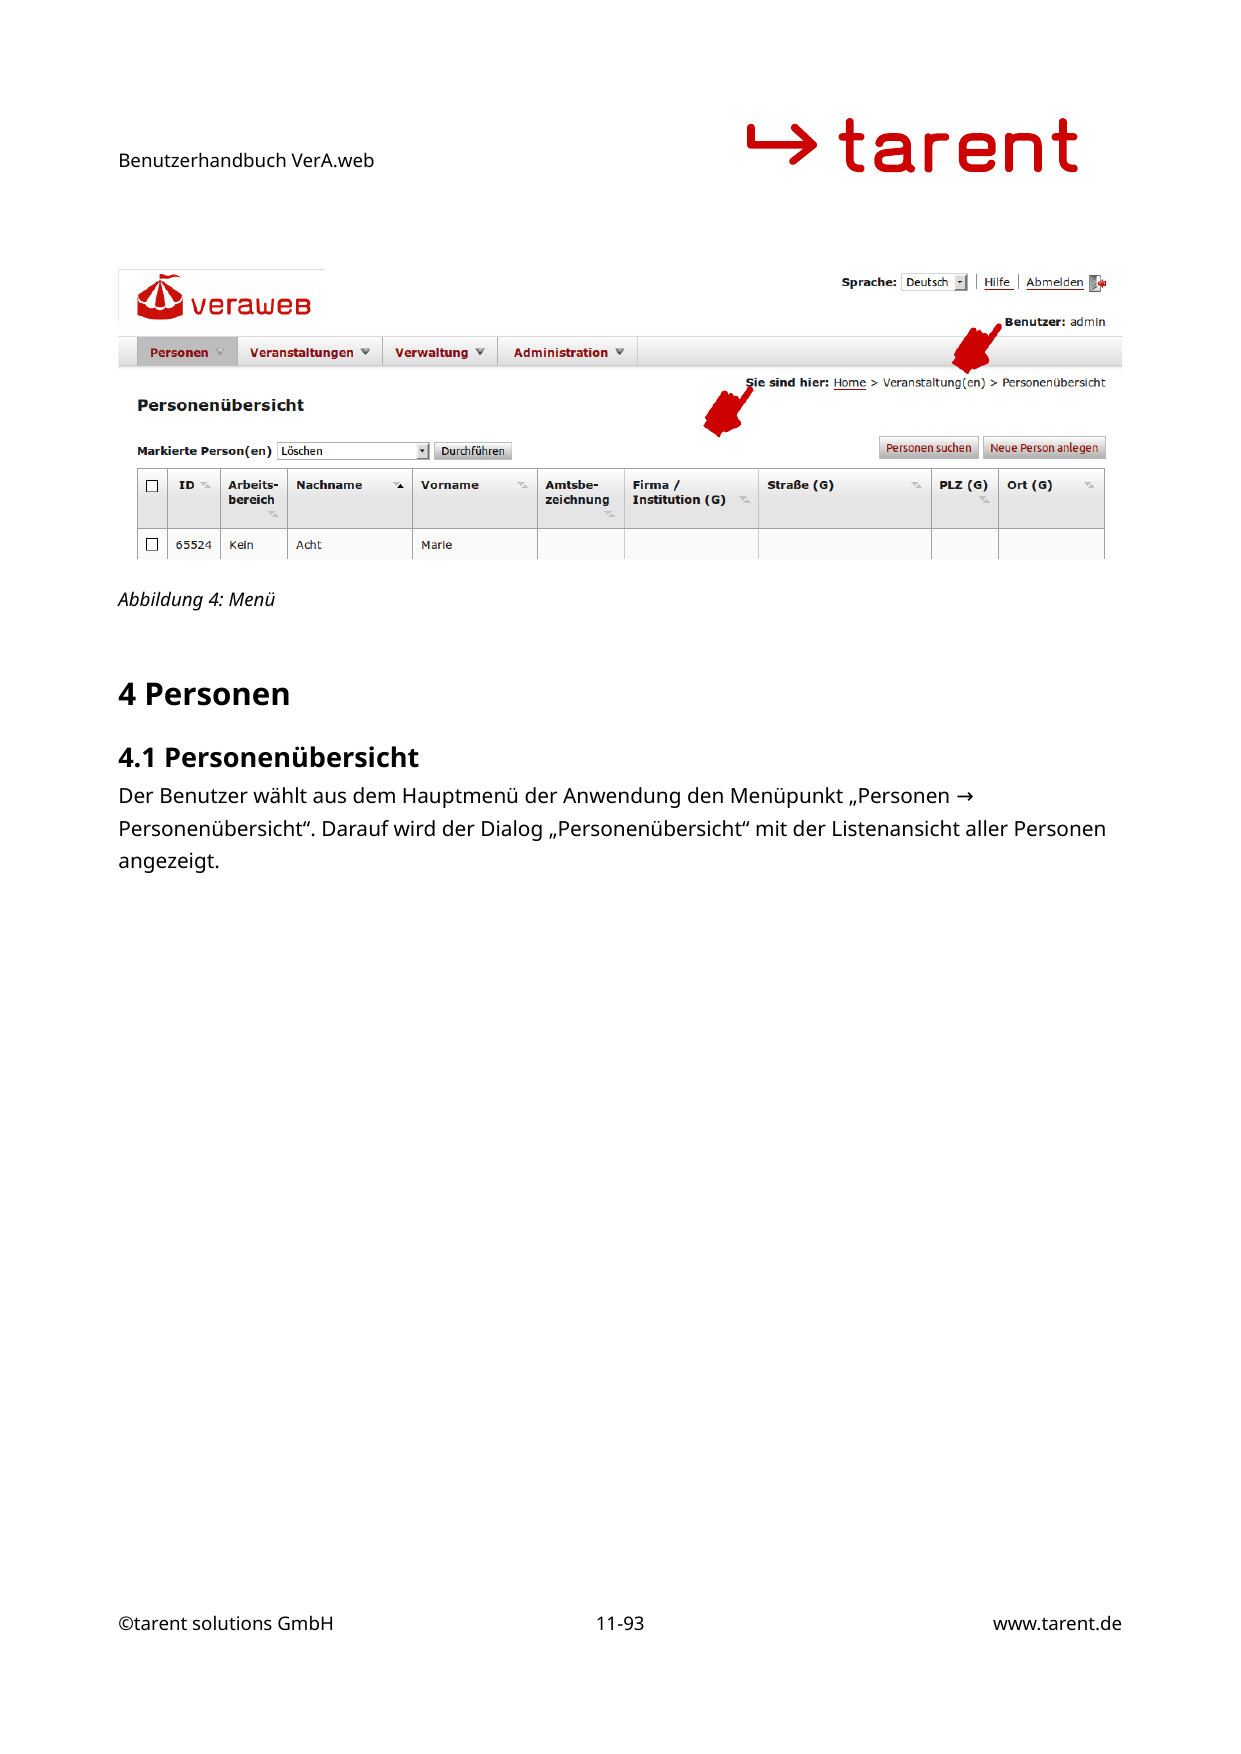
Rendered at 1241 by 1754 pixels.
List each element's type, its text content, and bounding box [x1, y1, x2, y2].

subtitle Personenübersicht [118, 739, 1122, 776]
text Abbildung 4: Menü [118, 559, 1122, 612]
text Der Benutzer wählt aus dem Hauptmenü der Anwendung den Menüpunkt „Personen → Personenübersicht“. Darauf wird der Dialog „Personenübersicht“ mit der Listenansicht aller Personen angezeigt. [118, 781, 1122, 875]
picture [118, 269, 1123, 559]
subtitle Personen [118, 672, 1122, 715]
